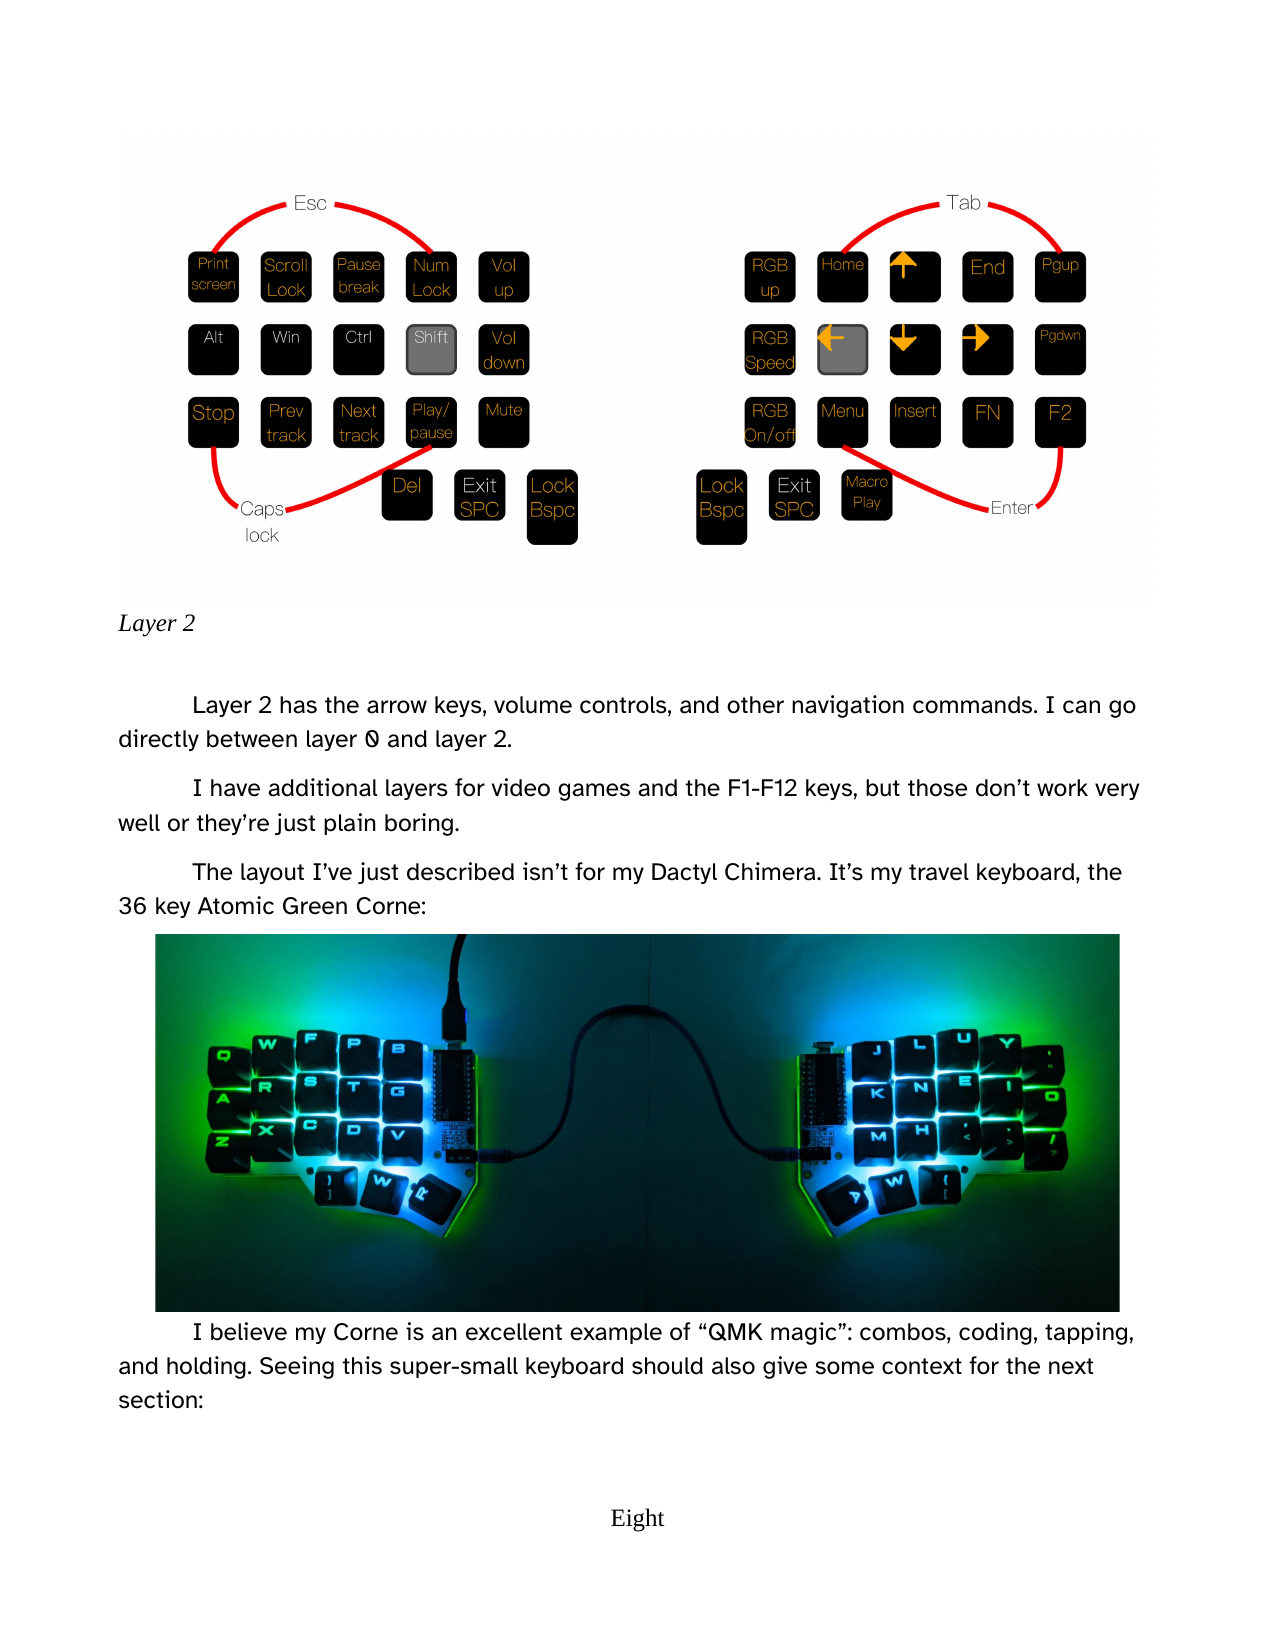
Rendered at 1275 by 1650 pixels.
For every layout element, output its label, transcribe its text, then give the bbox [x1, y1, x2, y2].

picture [690, 934, 697, 940]
picture [155, 934, 1120, 1312]
text Layer 2 [118, 608, 1157, 636]
picture [539, 1007, 544, 1019]
picture [671, 950, 686, 965]
picture [545, 1020, 553, 1032]
text Layer 2 has the arrow keys, volume controls, and other navigation commands. I can go directly between layer 0 and layer 2. [118, 690, 1157, 754]
picture [641, 934, 649, 944]
picture [659, 961, 668, 971]
picture [595, 934, 641, 977]
picture [118, 130, 1157, 608]
picture [652, 937, 661, 950]
text I have additional layers for video games and the F1-F12 keys, but those don’t work very well or they’re just plain boring. [118, 773, 1157, 837]
picture [662, 934, 669, 947]
picture [670, 941, 682, 954]
picture [566, 980, 599, 1021]
picture [654, 948, 670, 961]
picture [763, 934, 790, 962]
picture [734, 934, 749, 957]
picture [527, 934, 600, 1016]
text The layout I’ve just described isn’t for my Dactyl Chimera. It’s my travel keyboard, the 36 key Atomic Green Corne: [118, 856, 1157, 921]
text I believe my Corne is an excellent example of “QMK magic”: combos, coding, tapping, and holding. Seeing this super-small keyboard should also give some context for the next section: [118, 1312, 1157, 1415]
